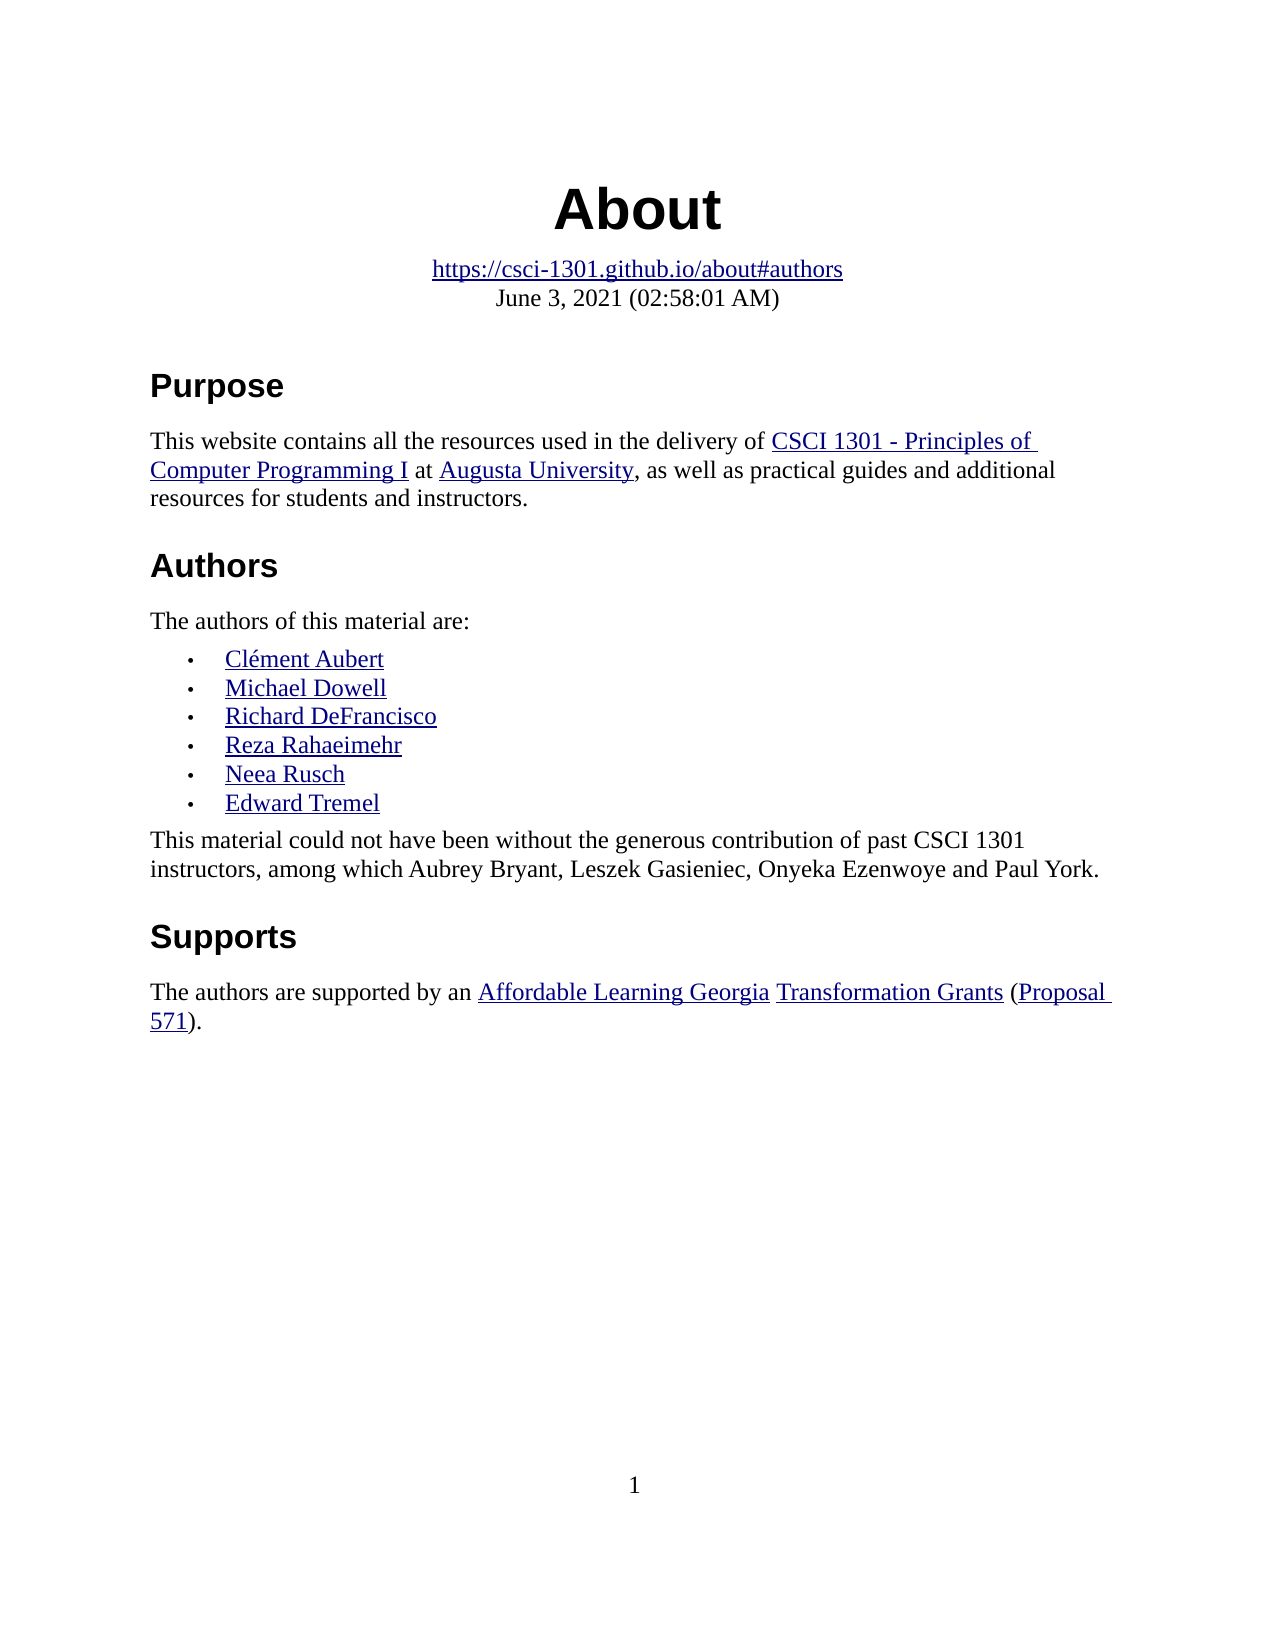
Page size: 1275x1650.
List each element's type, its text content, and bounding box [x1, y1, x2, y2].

subtitle Authors [150, 546, 1125, 585]
list Edward Tremel [187, 788, 1125, 816]
list Richard DeFrancisco [187, 701, 1125, 730]
list Clément Aubert [187, 644, 1125, 673]
text This website contains all the resources used in the delivery of CSCI 1301 - Principles of Computer Programming I at Augusta University, as well as practical guides and additional resources for students and instructors. [150, 426, 1125, 512]
list Reza Rahaeimehr [187, 730, 1125, 759]
subtitle Purpose [150, 366, 1125, 404]
subtitle Supports [150, 917, 1125, 956]
list Michael Dowell [187, 673, 1125, 701]
list Neea Rusch [187, 759, 1125, 788]
text The authors are supported by an Affordable Learning Georgia Transformation Grants (Proposal 571). [150, 977, 1125, 1034]
text The authors of this material are: [150, 606, 1125, 635]
text June 3, 2021 (02:58:01 AM) [150, 283, 1125, 312]
title About [150, 175, 1125, 242]
text This material could not have been without the generous contribution of past CSCI 1301 instructors, among which Aubrey Bryant, Leszek Gasieniec, Onyeka Ezenwoye and Paul York. [150, 825, 1125, 883]
text https://csci-1301.github.io/about#authors [150, 254, 1125, 283]
